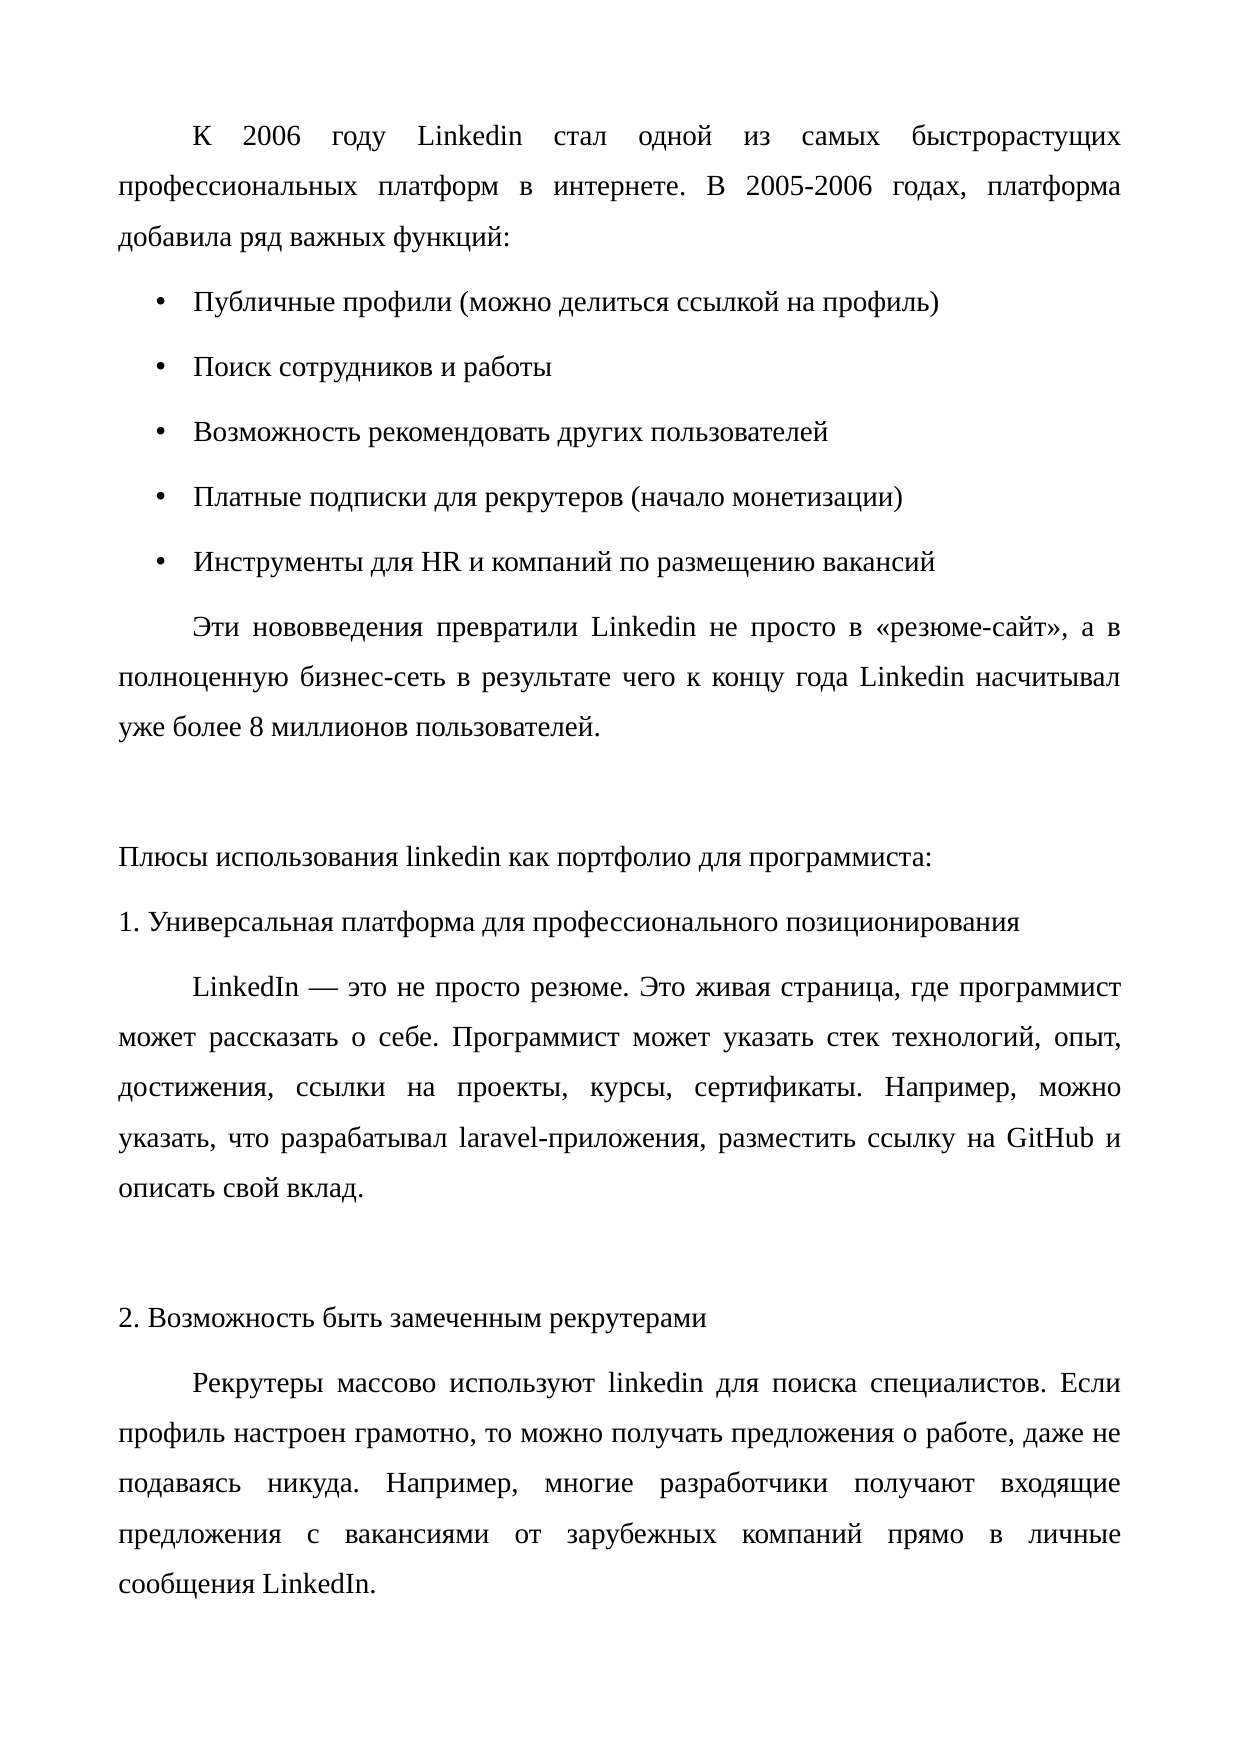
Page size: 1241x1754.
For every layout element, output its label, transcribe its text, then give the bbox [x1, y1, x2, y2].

text К 2006 году Linkedin стал одной из самых быстрорастущих профессиональных платформ в интернете. В 2005-2006 годах, платформа добавила ряд важных функций: [118, 118, 1122, 252]
text Эти нововведения превратили Linkedin не просто в «резюме-сайт», а в полноценную бизнес-сеть в результате чего к концу года Linkedin насчитывал уже более 8 миллионов пользователей. [118, 609, 1122, 743]
list Платные подписки для рекрутеров (начало монетизации) [156, 479, 1122, 512]
list Возможность рекомендовать других пользователей [156, 414, 1122, 447]
text LinkedIn — это не просто резюме. Это живая страница, где программист может рассказать о себе. Программист может указать стек технологий, опыт, достижения, ссылки на проекты, курсы, сертификаты. Например, можно указать, что разрабатывал laravel-приложения, разместить ссылку на GitHub и описать свой вклад. [118, 969, 1122, 1204]
text 2. Возможность быть замеченным рекрутерами [118, 1300, 1122, 1333]
list Инструменты для HR и компаний по размещению вакансий [156, 544, 1122, 577]
list Публичные профили (можно делиться ссылкой на профиль) [156, 284, 1122, 317]
text Плюсы использования linkedin как портфолио для программиста: [118, 839, 1122, 873]
text 1. Универсальная платформа для профессионального позиционирования [118, 904, 1122, 937]
list Поиск сотрудников и работы [156, 349, 1122, 382]
text Рекрутеры массово используют linkedin для поиска специалистов. Если профиль настроен грамотно, то можно получать предложения о работе, даже не подаваясь никуда. Например, многие разработчики получают входящие предложения с вакансиями от зарубежных компаний прямо в личные сообщения LinkedIn. [118, 1365, 1122, 1599]
